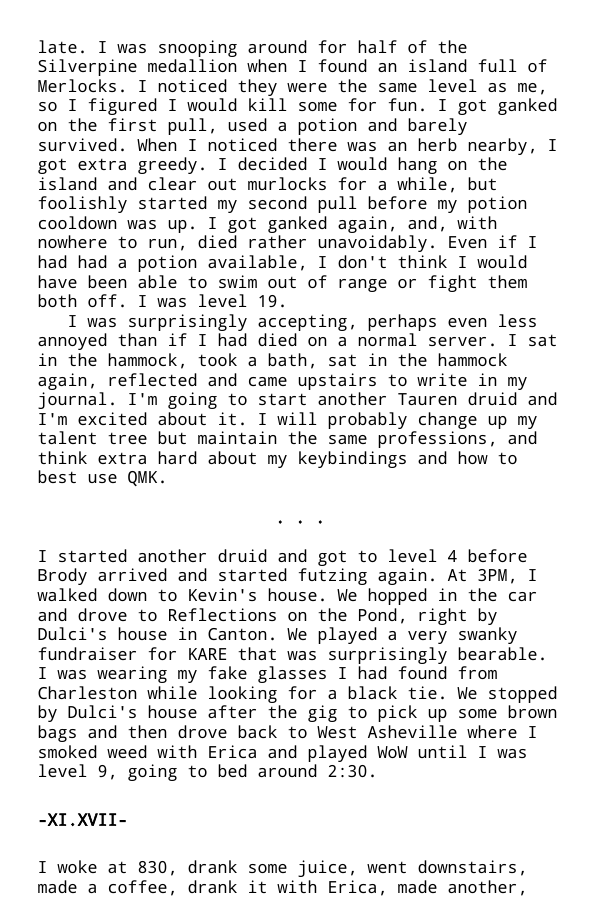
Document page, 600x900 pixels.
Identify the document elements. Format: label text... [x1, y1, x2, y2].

text I started another druid and got to level 4 before Brody arrived and started futzing again. At 3PM, I walked down to Kevin's house. We hopped in the car and drove to Reflections on the Pond, right by Dulci's house in Canton. We played a very swanky fundraiser for KARE that was surprisingly bearable. I was wearing my fake glasses I had found from Charleston while looking for a black tie. We stopped by Dulci's house after the gig to pick up some brown bags and then drove back to West Asheville where I smoked weed with Erica and played WoW until I was level 9, going to bed around 2:30. [37, 547, 562, 782]
text -XI.XVII- [37, 810, 562, 829]
text I was surprisingly accepting, perhaps even less annoyed than if I had died on a normal server. I sat in the hammock, took a bath, sat in the hammock again, reflected and came upstairs to write in my journal. I'm going to start another Tauren druid and I'm excited about it. I will probably change up my talent tree but maintain the same professions, and think extra hard about my keybindings and how to best use QMK. [37, 312, 562, 488]
text . . . [37, 507, 562, 527]
text I woke at 830, drank some juice, went downstairs, made a coffee, drank it with Erica, made another, [37, 858, 562, 897]
text late. I was snooping around for half of the Silverpine medallion when I found an island full of Merlocks. I noticed they were the same level as me, so I figured I would kill some for fun. I got ganked on the first pull, used a potion and barely survived. When I noticed there was an herb nearby, I got extra greedy. I decided I would hang on the island and clear out murlocks for a while, but foolishly started my second pull before my potion cooldown was up. I got ganked again, and, with nowhere to run, died rather unavoidably. Even if I had had a potion available, I don't think I would have been able to swim out of range or fight them both off. I was level 19. [37, 37, 562, 312]
